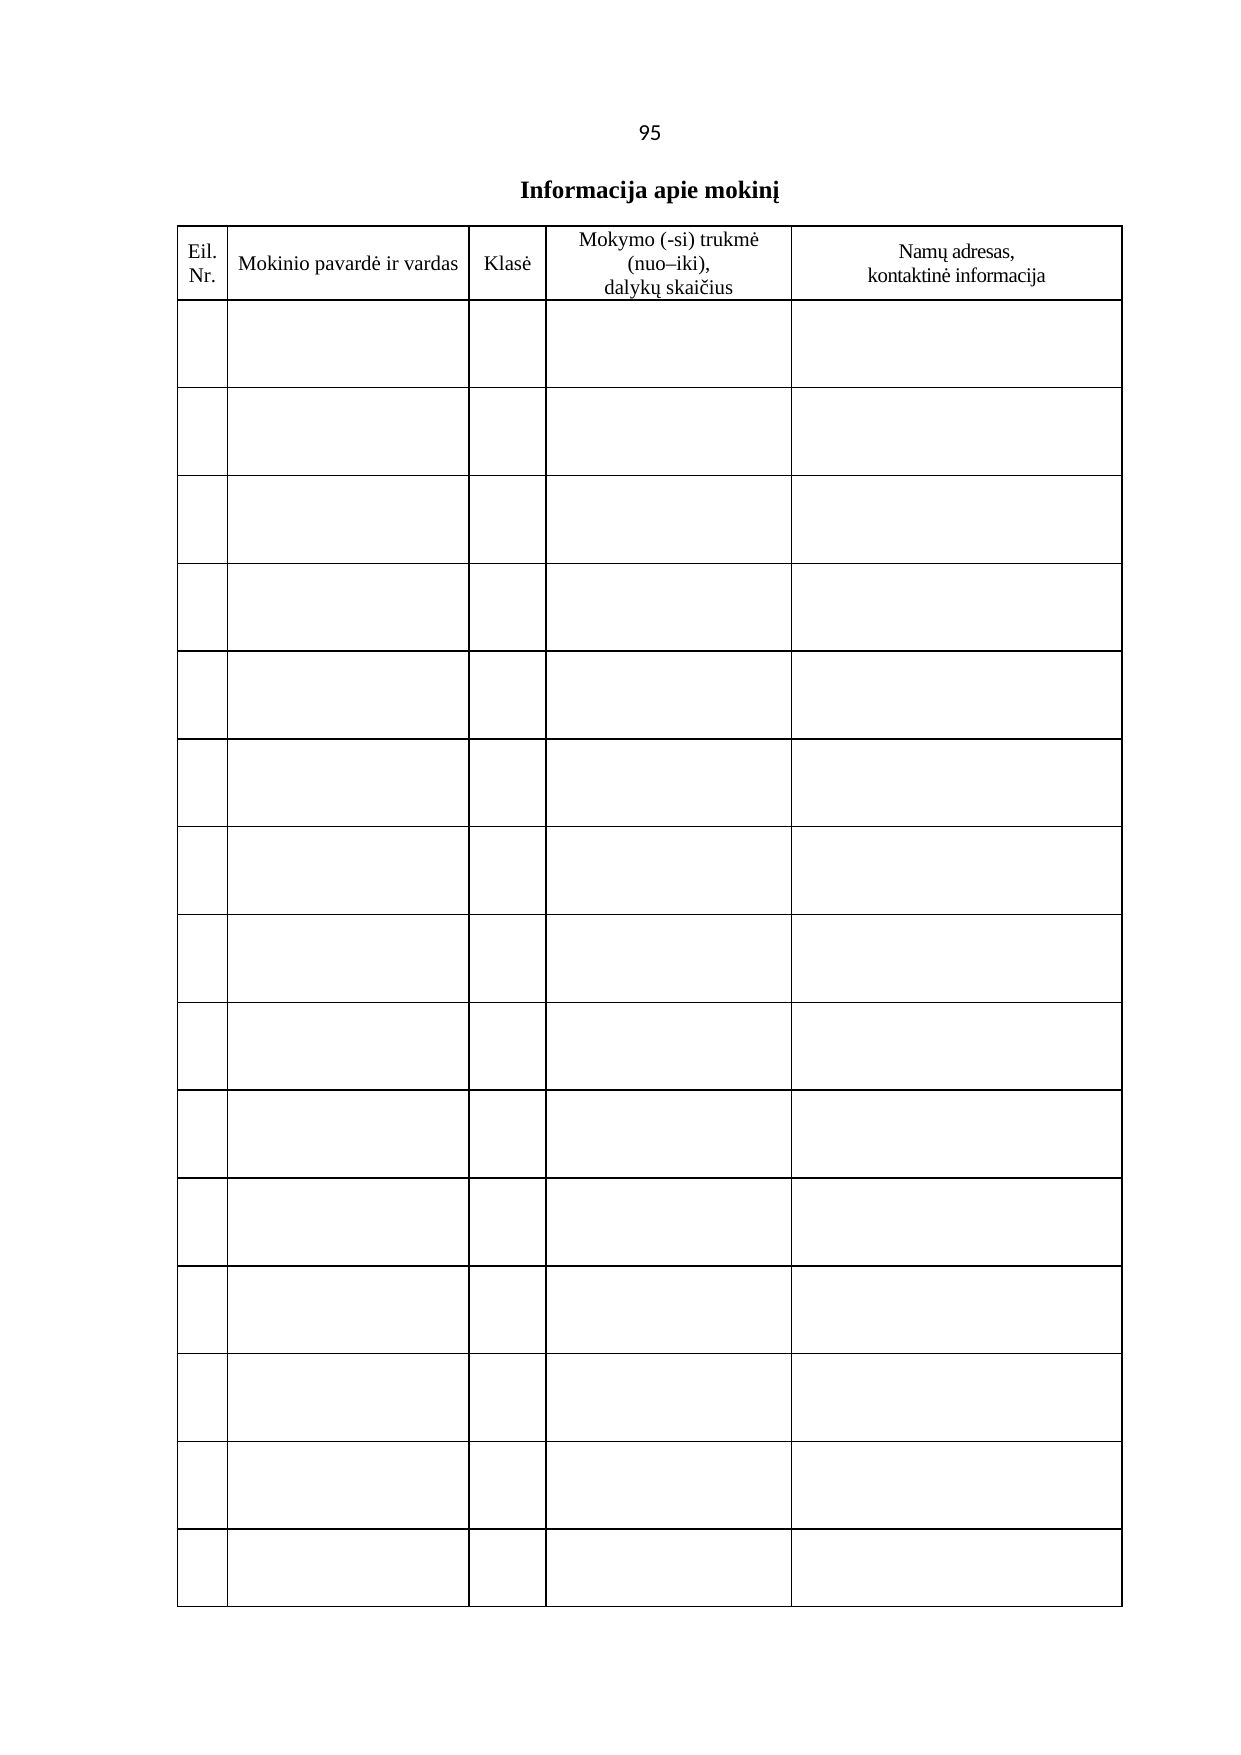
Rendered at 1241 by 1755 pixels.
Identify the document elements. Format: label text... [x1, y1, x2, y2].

table_cell [470, 301, 545, 387]
table_cell [223, 564, 227, 650]
text Informacija apie mokinį [177, 175, 1122, 204]
table_cell [547, 1354, 791, 1441]
table_cell [470, 1354, 545, 1441]
table_cell [792, 476, 1121, 562]
table_cell [792, 1354, 1121, 1441]
table_cell [223, 915, 227, 1001]
table_cell [228, 1179, 468, 1265]
table_cell [792, 827, 1121, 914]
table_cell [547, 564, 791, 650]
table_cell [470, 476, 545, 562]
table_cell [228, 915, 468, 1001]
table_cell [547, 1530, 791, 1606]
table_header Klasė [470, 227, 545, 299]
table_cell [547, 1003, 791, 1089]
table_cell [228, 1091, 468, 1177]
table_cell [547, 740, 791, 826]
table_cell [470, 1003, 545, 1089]
table_cell [547, 1091, 791, 1177]
table_cell [228, 388, 468, 474]
table_cell [223, 1354, 227, 1441]
table_cell [470, 1530, 545, 1606]
table_cell [228, 476, 468, 562]
table_cell [792, 301, 1121, 387]
table_cell [223, 740, 227, 826]
table_cell [470, 1442, 545, 1528]
table_cell [470, 388, 545, 474]
table_cell [223, 827, 227, 914]
table_header Eil. Nr. [178, 227, 227, 299]
table_cell [228, 301, 468, 387]
table_cell [792, 1267, 1121, 1353]
table_cell [228, 1267, 468, 1353]
table_cell [228, 1530, 468, 1606]
table_cell [792, 1091, 1121, 1177]
table_cell [228, 652, 468, 738]
table_cell [223, 476, 227, 562]
table_header Mokinio pavardė ir vardas [228, 227, 468, 299]
table_cell [792, 1442, 1121, 1528]
table_cell [223, 388, 227, 474]
table_cell [470, 652, 545, 738]
table_cell [470, 827, 545, 914]
table_cell [547, 652, 791, 738]
table_cell [223, 1179, 227, 1265]
table_cell [792, 740, 1121, 826]
table_cell [223, 1442, 227, 1528]
table_cell [470, 1091, 545, 1177]
table_cell [228, 1442, 468, 1528]
table_cell [792, 915, 1121, 1001]
table_cell [223, 652, 227, 738]
table_cell [228, 1354, 468, 1441]
table_cell [228, 564, 468, 650]
table_cell [792, 652, 1121, 738]
table_cell [547, 915, 791, 1001]
table_cell [223, 1003, 227, 1089]
table_cell [470, 1179, 545, 1265]
table_cell [470, 564, 545, 650]
table_header Namų adresas, kontaktinė informacija [792, 227, 1121, 299]
table_cell [547, 388, 791, 474]
table_cell [223, 301, 227, 387]
table_cell [792, 1530, 1121, 1606]
table_cell [792, 1179, 1121, 1265]
table_cell [470, 915, 545, 1001]
table_cell [547, 1442, 791, 1528]
table_cell [228, 827, 468, 914]
table_cell [470, 1267, 545, 1353]
table_cell [547, 1179, 791, 1265]
table_cell [547, 1267, 791, 1353]
table_cell [792, 388, 1121, 474]
table_cell [178, 1530, 227, 1606]
table_cell [547, 301, 791, 387]
table_cell [228, 1003, 468, 1089]
table_cell [223, 1267, 227, 1353]
table_cell [228, 740, 468, 826]
table_cell [547, 827, 791, 914]
table_cell [547, 476, 791, 562]
table_cell [792, 1003, 1121, 1089]
table_cell [792, 564, 1121, 650]
table_cell [223, 1091, 227, 1177]
table_cell [470, 740, 545, 826]
